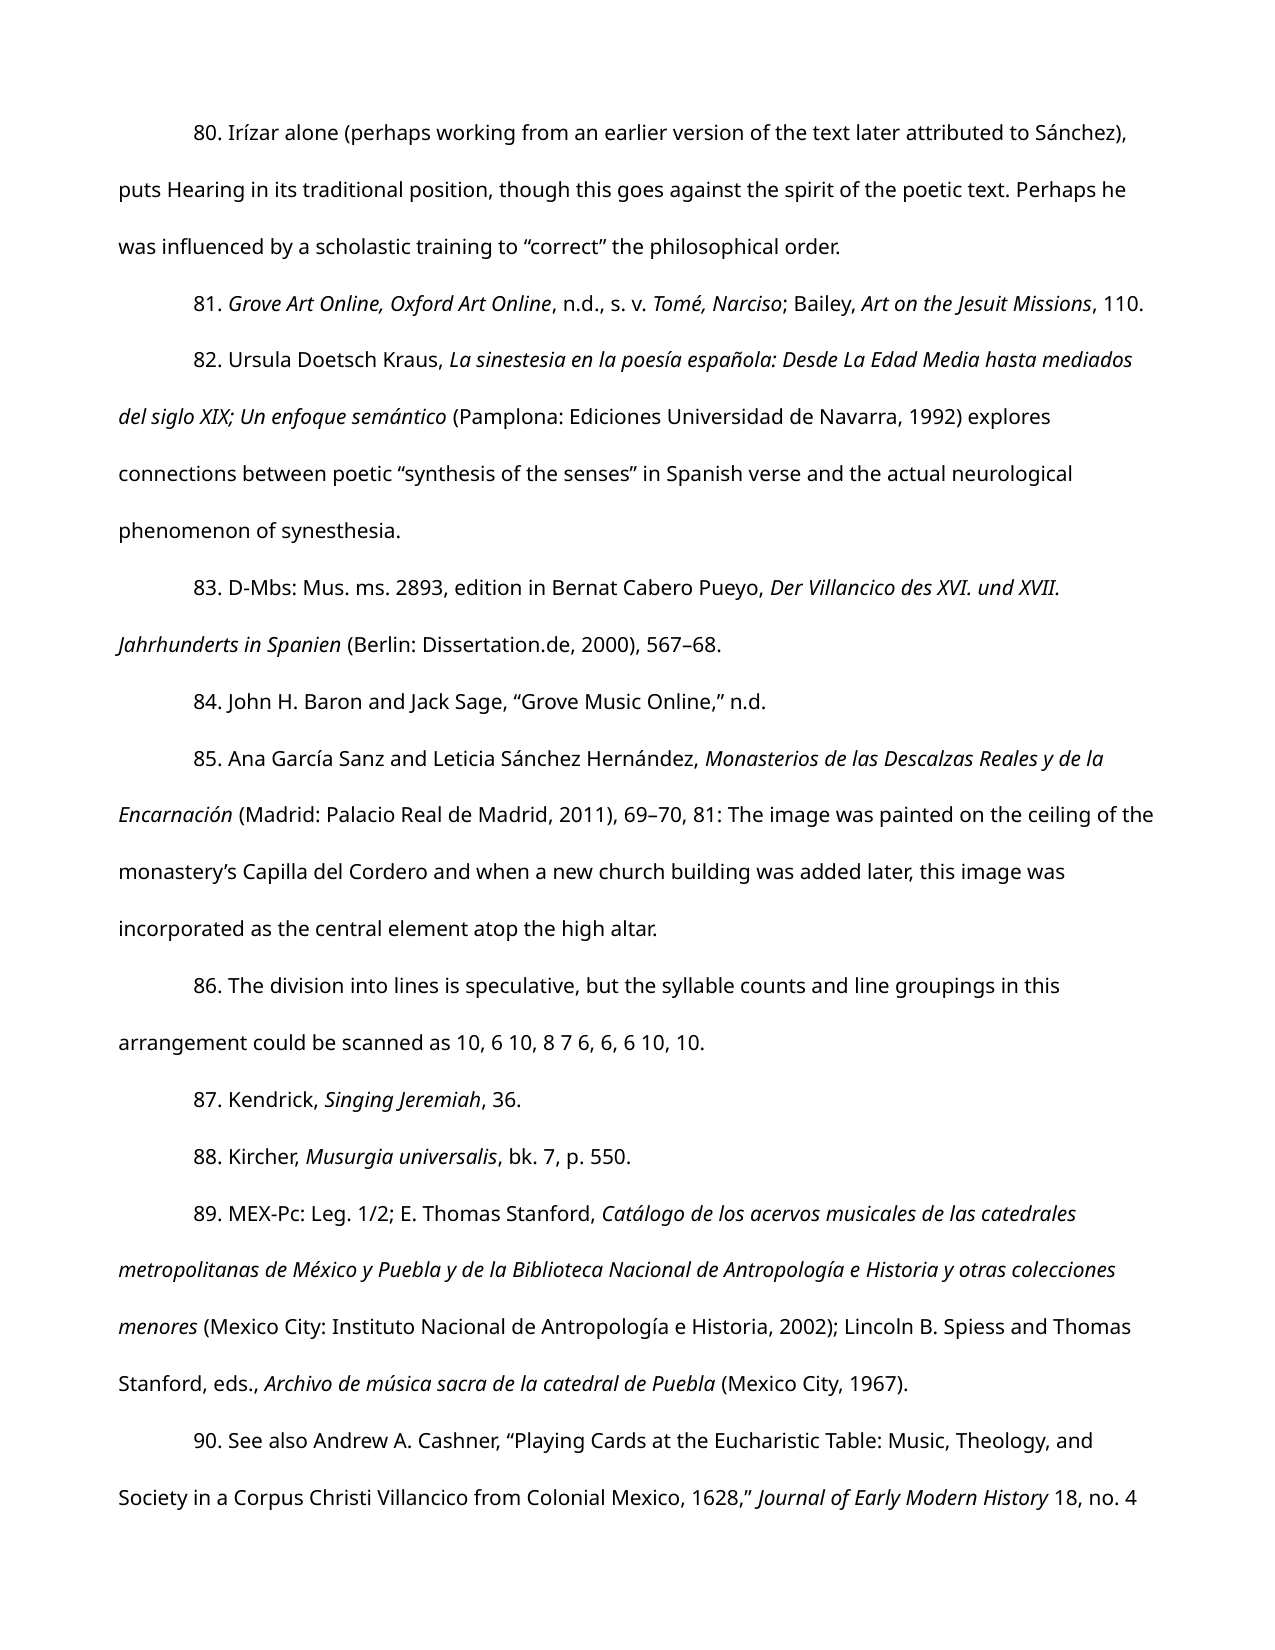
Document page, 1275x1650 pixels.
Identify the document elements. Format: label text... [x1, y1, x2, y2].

text The division into lines is speculative, but the syllable counts and line groupings in this arrangement could be scanned as 10, 6 10, 8 7 6, 6, 6 10, 10. [118, 971, 1157, 1057]
text Kircher, Musurgia universalis, bk. 7, p. 550. [118, 1142, 1157, 1170]
text Ana García Sanz and Leticia Sánchez Hernández, Monasterios de las Descalzas Reales y de la Encarnación (Madrid: Palacio Real de Madrid, 2011), 69–70, 81: The image was painted on the ceiling of the monastery’s Capilla del Cordero and when a new church building was added later, this image was incorporated as the central element atop the high altar. [118, 744, 1157, 943]
text See also Andrew A. Cashner, “Playing Cards at the Eucharistic Table: Music, Theology, and Society in a Corpus Christi Villancico from Colonial Mexico, 1628,” Journal of Early Modern History 18, no. 4 [118, 1426, 1157, 1512]
text Ursula Doetsch Kraus, La sinestesia en la poesía española: Desde La Edad Media hasta mediados del siglo XIX; Un enfoque semántico (Pamplona: Ediciones Universidad de Navarra, 1992) explores connections between poetic “synthesis of the senses” in Spanish verse and the actual neurological phenomenon of synesthesia. [118, 346, 1157, 545]
text D-Mbs: Mus. ms. 2893, edition in Bernat Cabero Pueyo, Der Villancico des XVI. und XVII. Jahrhunderts in Spanien (Berlin: Dissertation.de, 2000), 567–68. [118, 573, 1157, 658]
text MEX-Pc: Leg. 1/2; E. Thomas Stanford, Catálogo de los acervos musicales de las catedrales metropolitanas de México y Puebla y de la Biblioteca Nacional de Antropología e Historia y otras colecciones menores (Mexico City: Instituto Nacional de Antropología e Historia, 2002); Lincoln B. Spiess and Thomas Stanford, eds., Archivo de música sacra de la catedral de Puebla (Mexico City, 1967). [118, 1199, 1157, 1398]
text Kendrick, Singing Jeremiah, 36. [118, 1085, 1157, 1113]
text John H. Baron and Jack Sage, “Grove Music Online,” n.d. [118, 687, 1157, 715]
text Grove Art Online, Oxford Art Online, n.d., s. v. Tomé, Narciso; Bailey, Art on the Jesuit Missions, 110. [118, 289, 1157, 317]
text Irízar alone (perhaps working from an earlier version of the text later attributed to Sánchez), puts Hearing in its traditional position, though this goes against the spirit of the poetic text. Perhaps he was influenced by a scholastic training to “correct” the philosophical order. [118, 118, 1157, 260]
